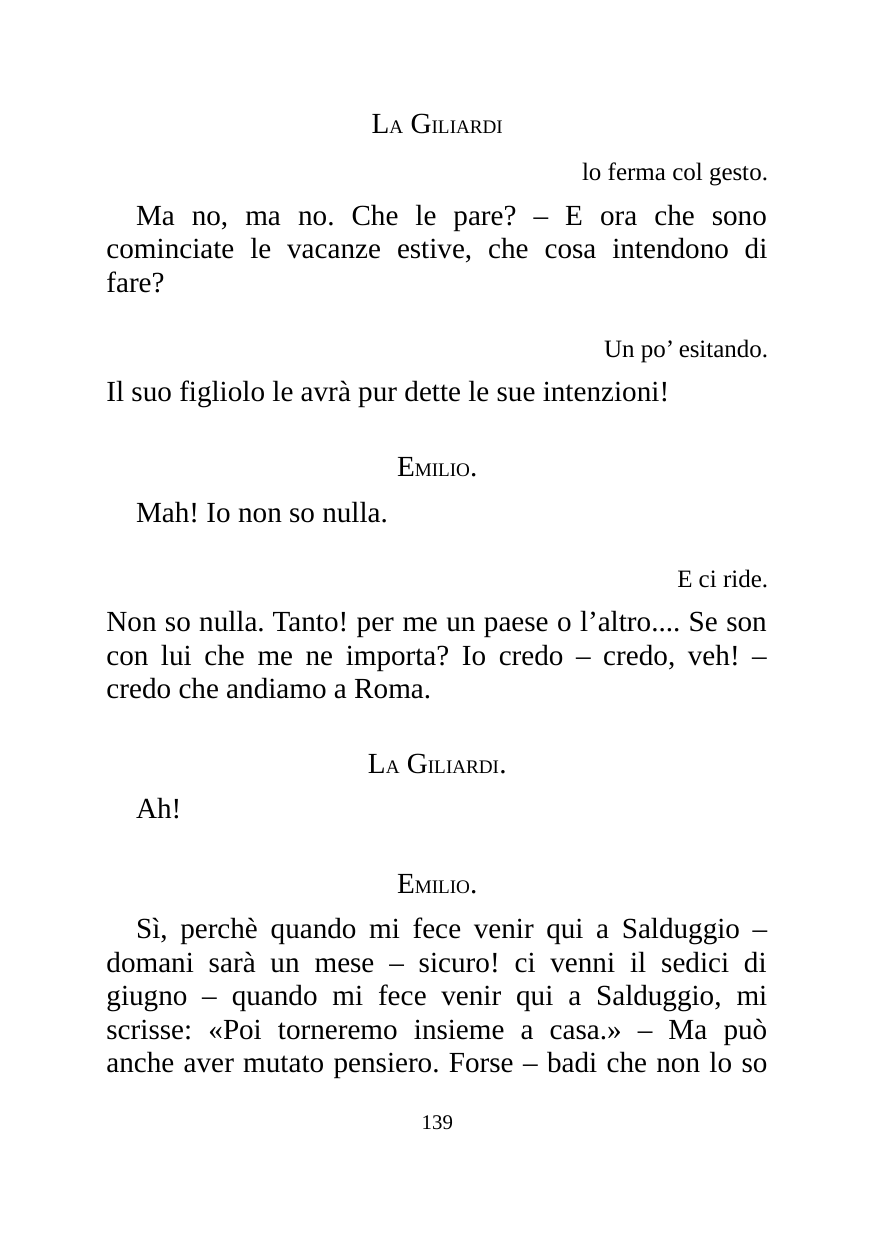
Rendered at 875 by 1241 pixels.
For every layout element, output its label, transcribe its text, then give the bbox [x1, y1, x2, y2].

text Il suo figliolo le avrà pur dette le sue intenzioni! [106, 374, 768, 408]
text Mah! Io non so nulla. [106, 495, 768, 528]
text Emilio. [106, 449, 768, 483]
text E ci ride. [106, 564, 768, 592]
text Sì, perchè quando mi fece venir qui a Salduggio – domani sarà un mese – sicuro! ci venni il sedici di giugno – quando mi fece venir qui a Salduggio, mi scrisse: «Poi torneremo insieme a casa.» – Ma può anche aver mutato pensiero. Forse – badi che non lo so [106, 911, 768, 1079]
text Ah! [106, 791, 768, 825]
text La Giliardi [106, 106, 768, 140]
text lo ferma col gesto. [106, 157, 768, 186]
text Ma no, ma no. Che le pare? – E ora che sono cominciate le vacanze estive, che cosa intendono di fare? [106, 198, 768, 299]
text La Giliardi. [106, 746, 768, 779]
text Emilio. [106, 866, 768, 900]
text Un po’ esitando. [106, 334, 768, 363]
text Non so nulla. Tanto! per me un paese o l’altro.... Se son con lui che me ne importa? Io credo – credo, veh! – credo che andiamo a Roma. [106, 604, 768, 705]
